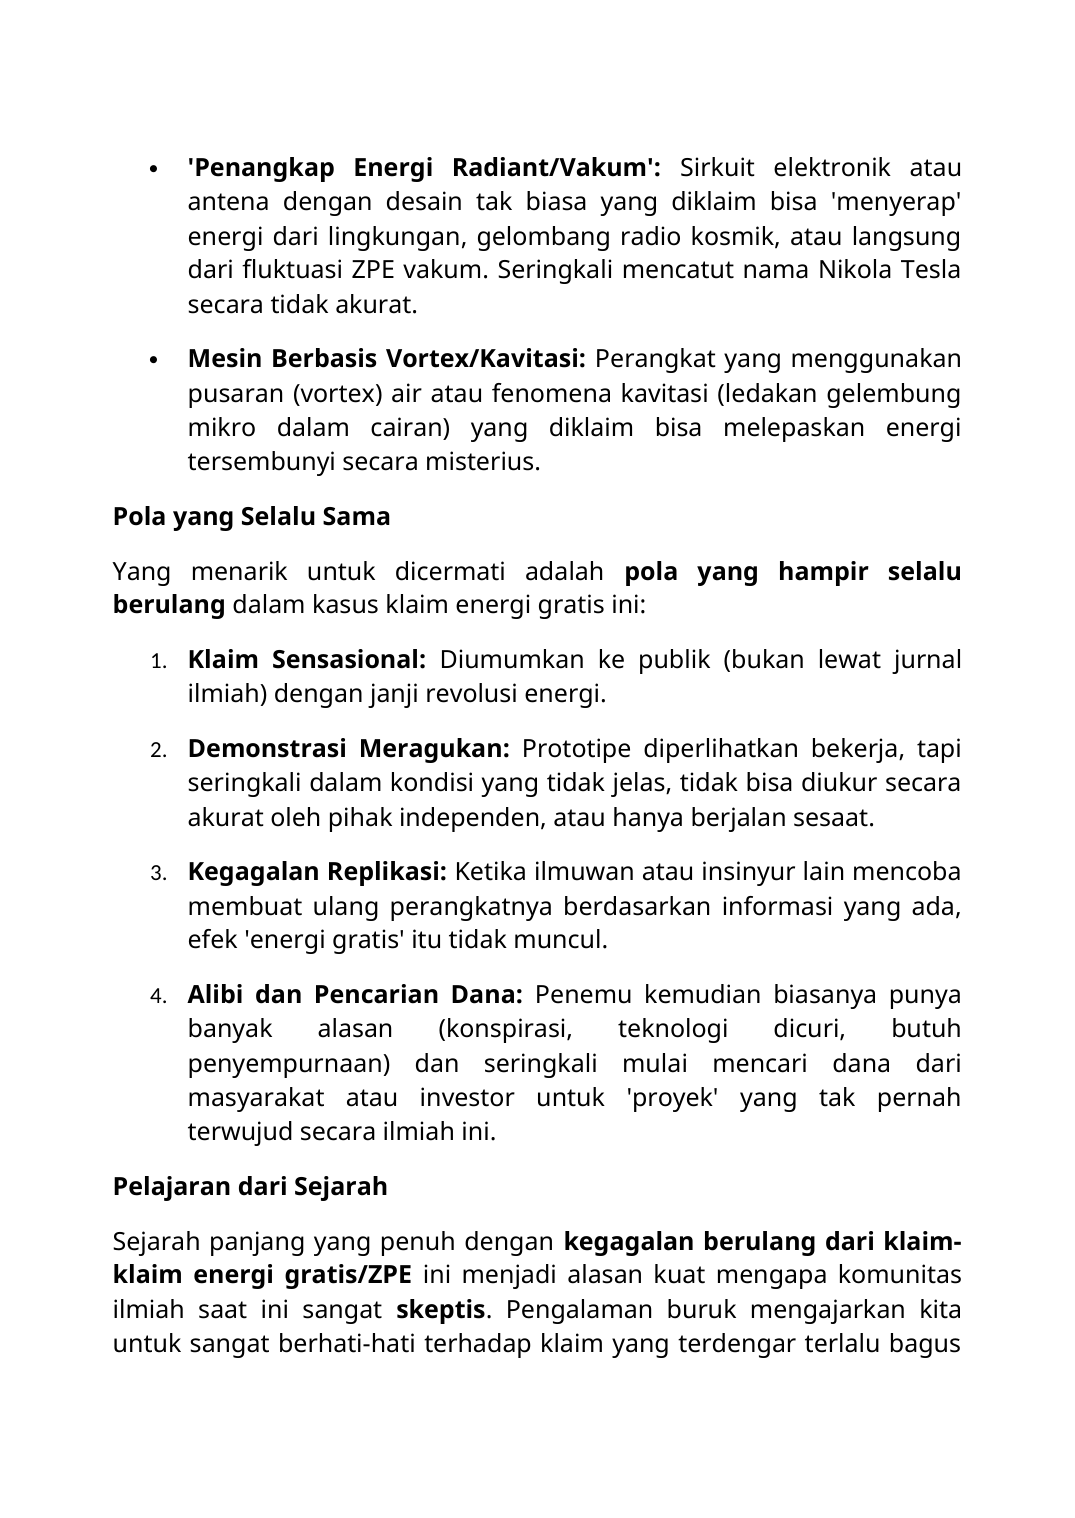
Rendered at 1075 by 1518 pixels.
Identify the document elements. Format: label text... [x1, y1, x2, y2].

list 'Penangkap Energi Radiant/Vakum': Sirkuit elektronik atau antena dengan desain tak biasa yang diklaim bisa 'menyerap' energi dari lingkungan, gelombang radio kosmik, atau langsung dari fluktuasi ZPE vakum. Seringkali mencatut nama Nikola Tesla secara tidak akurat. [150, 150, 962, 320]
list Mesin Berbasis Vortex/Kavitasi: Perangkat yang menggunakan pusaran (vortex) air atau fenomena kavitasi (ledakan gelembung mikro dalam cairan) yang diklaim bisa melepaskan energi tersembunyi secara misterius. [150, 341, 962, 477]
list Alibi dan Pencarian Dana: Penemu kemudian biasanya punya banyak alasan (konspirasi, teknologi dicuri, butuh penyempurnaan) dan seringkali mulai mencari dana dari masyarakat atau investor untuk 'proyek' yang tak pernah terwujud secara ilmiah ini. [150, 977, 962, 1147]
text Pola yang Selalu Sama [112, 498, 962, 532]
list Demonstrasi Meragukan: Prototipe diperlihatkan bekerja, tapi seringkali dalam kondisi yang tidak jelas, tidak bisa diukur secara akurat oleh pihak independen, atau hanya berjalan sesaat. [150, 731, 962, 833]
text Pelajaran dari Sejarah [112, 1168, 962, 1202]
text Yang menarik untuk dicermati adalah pola yang hampir selalu berulang dalam kasus klaim energi gratis ini: [112, 553, 962, 621]
text Sejarah panjang yang penuh dengan kegagalan berulang dari klaim-klaim energi gratis/ZPE ini menjadi alasan kuat mengapa komunitas ilmiah saat ini sangat skeptis. Pengalaman buruk mengajarkan kita untuk sangat berhati-hati terhadap klaim yang terdengar terlalu bagus [112, 1223, 962, 1359]
list Kegagalan Replikasi: Ketika ilmuwan atau insinyur lain mencoba membuat ulang perangkatnya berdasarkan informasi yang ada, efek 'energi gratis' itu tidak muncul. [150, 854, 962, 956]
list Klaim Sensasional: Diumumkan ke publik (bukan lewat jurnal ilmiah) dengan janji revolusi energi. [150, 642, 962, 710]
